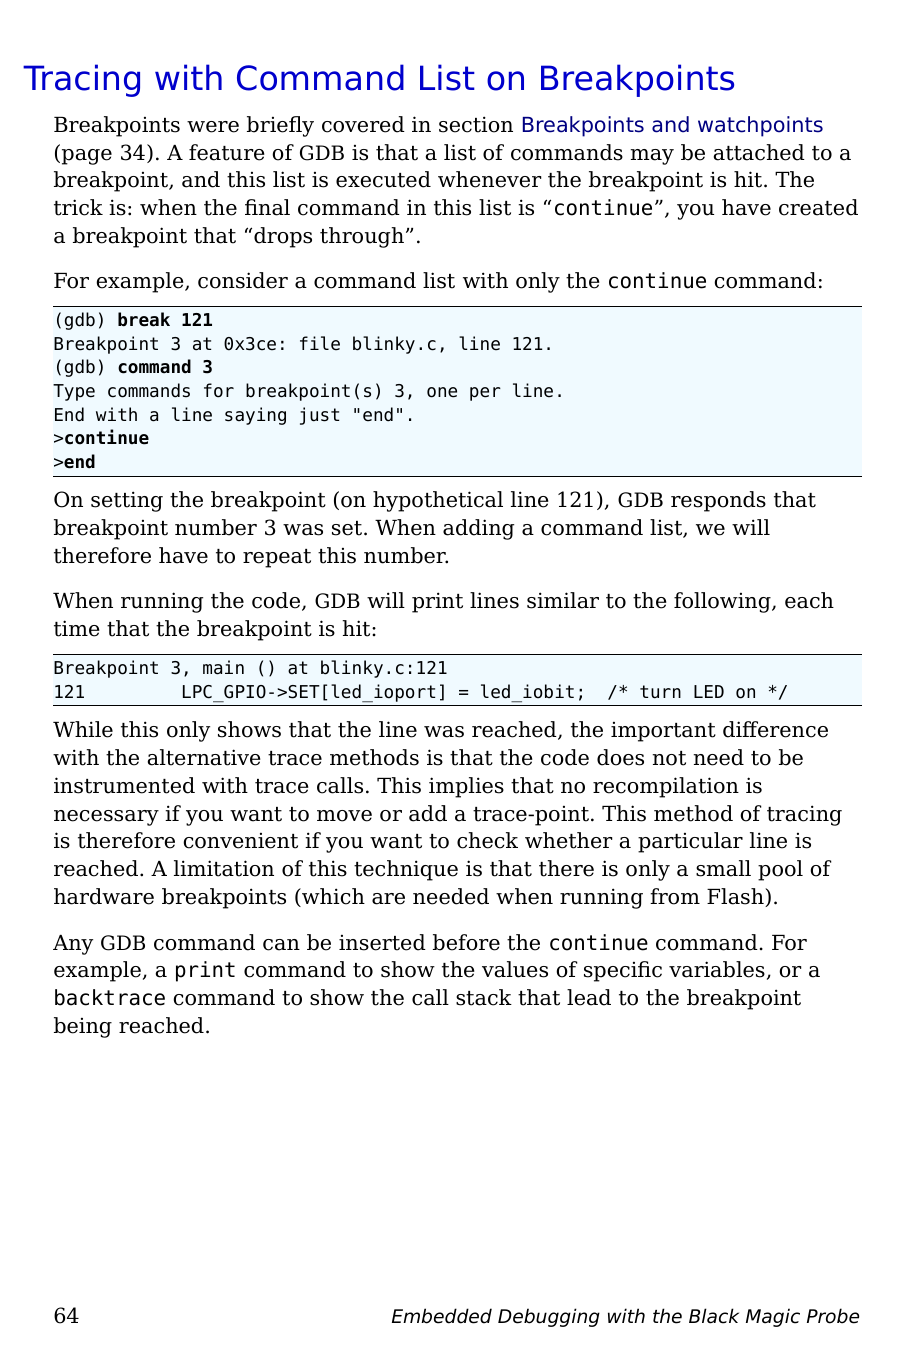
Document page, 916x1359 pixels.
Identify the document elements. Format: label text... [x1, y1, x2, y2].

text For example, consider a command list with only the continue command: [53, 269, 862, 294]
text On setting the breakpoint (on hypothetical line 121), GDB responds that breakpoint number 3 was set. When adding a command list, we will therefore have to repeat this number. [53, 488, 862, 568]
subtitle Tracing with Command List on Breakpoints [24, 59, 862, 98]
text Breakpoints were briefly covered in section Breakpoints and watchpoints (page 34). A feature of GDB is that a list of commands may be attached to a breakpoint, and this list is executed whenever the breakpoint is hit. The trick is: when the final command in this list is “continue”, you have created a breakpoint that “drops through”. [53, 113, 862, 248]
text End with a line saying just "end". [53, 401, 862, 424]
text When running the code, GDB will print lines similar to the following, each time that the breakpoint is hit: [53, 589, 862, 642]
text Breakpoint 3, main () at blinky.c:121 [53, 655, 862, 678]
text >end [53, 448, 862, 476]
text Breakpoint 3 at 0x3ce: file blinky.c, line 121. [53, 330, 862, 353]
text (gdb) command 3 [53, 353, 862, 377]
text Type commands for breakpoint(s) 3, one per line. [53, 377, 862, 401]
text 121 LPC_GPIO->SET[led_ioport] = led_iobit; /* turn LED on */ [53, 678, 862, 705]
text While this only shows that the line was reached, the important difference with the alternative trace methods is that the code does not need to be instrumented with trace calls. This implies that no recompilation is necessary if you want to move or add a trace-point. This method of tracing is therefore convenient if you want to check whether a particular line is reached. A limitation of this technique is that there is only a small pool of hardware breakpoints (which are needed when running from Flash). [53, 718, 862, 909]
text (gdb) break 121 [53, 307, 862, 330]
text Any GDB command can be inserted before the continue command. For example, a print command to show the values of specific variables, or a backtrace command to show the call stack that lead to the breakpoint being reached. [53, 931, 862, 1038]
text >continue [53, 424, 862, 448]
